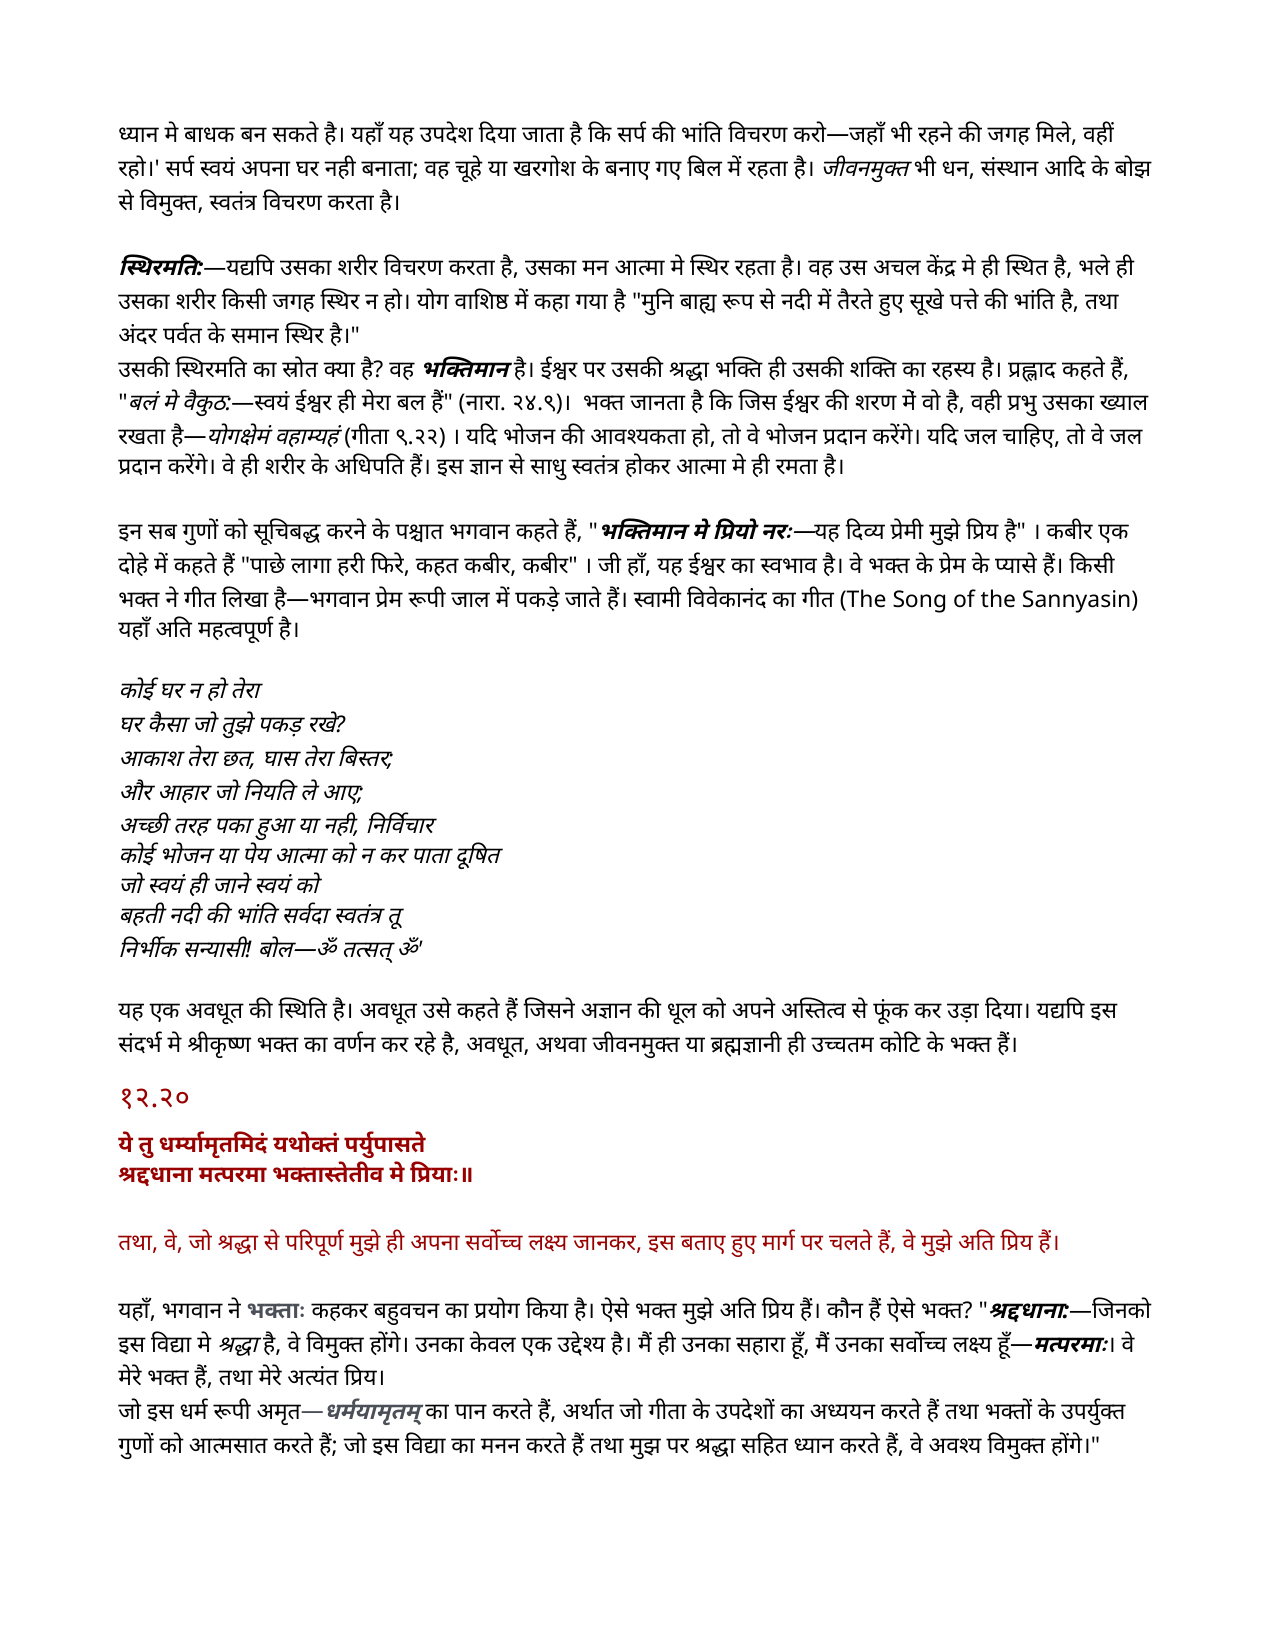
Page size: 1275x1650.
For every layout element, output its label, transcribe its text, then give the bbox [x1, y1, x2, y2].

text बहती नदी की भांति सर्वदा स्वतंत्र तू [118, 903, 1157, 933]
text जो इस धर्म रूपी अमृत—धर्मयामृतम् का पान करते हैं, अर्थात जो गीता के उपदेशों का अध्ययन करते हैं तथा भक्तों के उपर्युक्त गुणों को आत्मसात करते हैं; जो इस विद्या का मनन करते हैं तथा मुझ पर श्रद्धा सहित ध्यान करते हैं, वे अवश्य विमुक्त होंगे।" [118, 1395, 1157, 1463]
text यह एक अवधूत की स्थिति है। अवधूत उसे कहते हैं जिसने अज्ञान की धूल को अपने अस्तित्व से फूंक कर उड़ा दिया। यद्यपि इस संदर्भ मे श्रीकृष्ण भक्त का वर्णन कर रहे है, अवधूत, अथवा जीवनमुक्त या ब्रह्मज्ञानी ही उच्चतम कोटि के भक्त हैं। [118, 998, 1157, 1062]
text जो स्वयं ही जाने स्वयं को [118, 873, 1157, 903]
text कोई घर न हो तेरा [118, 678, 1157, 708]
text यहाँ, भगवान ने भक्ताः कहकर बहुवचन का प्रयोग किया है। ऐसे भक्त मुझे अति प्रिय हैं। कौन हैं ऐसे भक्त? "श्रद्दधाना:—जिनको इस विद्या मे श्रद्धा है, वे विमुक्त होंगे। उनका केवल एक उद्देश्य है। मैं ही उनका सहारा हूँ, मैं उनका सर्वोच्च लक्ष्य हूँ—मत्परमाः। वे मेरे भक्त हैं, तथा मेरे अत्यंत प्रिय। [118, 1294, 1157, 1395]
text अच्छी तरह पका हुआ या नही, निर्विचार [118, 809, 1157, 843]
text इन सब गुणों को सूचिबद्ध करने के पश्चात भगवान कहते हैं, "भक्तिमान मे प्रियो नरः—यह दिव्य प्रेमी मुझे प्रिय है" । कबीर एक दोहे में कहते हैं "पाछे लागा हरी फिरे, कहत कबीर, कबीर" । जी हाँ, यह ईश्वर का स्वभाव है। वे भक्त के प्रेम के प्यासे हैं। किसी भक्त ने गीत लिखा है—भगवान प्रेम रूपी जाल में पकड़े जाते हैं। स्वामी विवेकानंद का गीत (The Song of the Sannyasin) यहाँ अति महत्वपूर्ण है। [118, 515, 1157, 647]
text ध्यान मे बाधक बन सकते है। यहाँ यह उपदेश दिया जाता है कि सर्प की भांति विचरण करो—जहाँ भी रहने की जगह मिले, वहीं रहो।' सर्प स्वयं अपना घर नही बनाता; वह चूहे या खरगोश के बनाए गए बिल में रहता है। जीवनमुक्त भी धन, संस्थान आदि के बोझ से विमुक्त, स्वतंत्र विचरण करता है। [118, 118, 1157, 220]
text कोई भोजन या पेय आत्मा को न कर पाता दूषित [118, 843, 1157, 873]
text और आहार जो नियति ले आए; [118, 776, 1157, 809]
text ये तु धर्म्यामृतमिदं यथोक्तं पर्युपासते [118, 1132, 1157, 1162]
subtitle १२.२० [118, 1076, 1157, 1119]
text श्रद्दधाना मत्परमा भक्तास्तेतीव मे प्रियाः॥ [118, 1162, 1157, 1192]
text उसकी स्थिरमति का स्रोत क्या है? वह भक्तिमान है। ईश्वर पर उसकी श्रद्धा भक्ति ही उसकी शक्ति का रहस्य है। प्रह्लाद कहते हैं, "बलं मे वैकुठ:—स्वयं ईश्वर ही मेरा बल हैं" (नारा. २४.९)। भक्त जानता है कि जिस ईश्वर की शरण में‌ वो है, वही प्रभु उसका ख्याल रखता है—योगक्षेमं वहाम्यहं (गीता ९.२२) । यदि भोजन की आवश्यकता हो, तो वे भोजन प्रदान करेंगे। यदि जल चाहिए, तो वे जल प्रदान करेंगे। वे ही शरीर के अधिपति हैं। इस ज्ञान से साधु स्वतंत्र होकर आत्मा मे ही रमता है। [118, 352, 1157, 484]
text निर्भीक सन्यासी! बोल—ॐ तत्सत् ॐ' [118, 933, 1157, 967]
text स्थिरमति:—यद्यपि उसका शरीर विचरण करता है, उसका मन आत्मा मे स्थिर रहता है। वह उस अचल केंद्र मे ही स्थित है, भले ही उसका शरीर किसी जगह स्थिर न हो। योग वाशिष्ठ में कहा गया है "मुनि बाह्य रूप से नदी में तैरते हुए सूखे पत्ते की भांति है, तथा अंदर पर्वत के समान स्थिर है।" [118, 251, 1157, 352]
text घर कैसा जो तुझे पकड़ रखे? [118, 708, 1157, 742]
text तथा, वे, जो श्रद्धा से परिपूर्ण मुझे ही अपना सर्वोच्च लक्ष्य जानकर, इस बताए हुए मार्ग पर चलते हैं, वे मुझे अति प्रिय हैं। [118, 1226, 1157, 1259]
text आकाश तेरा छत, घास तेरा बिस्तर; [118, 742, 1157, 776]
